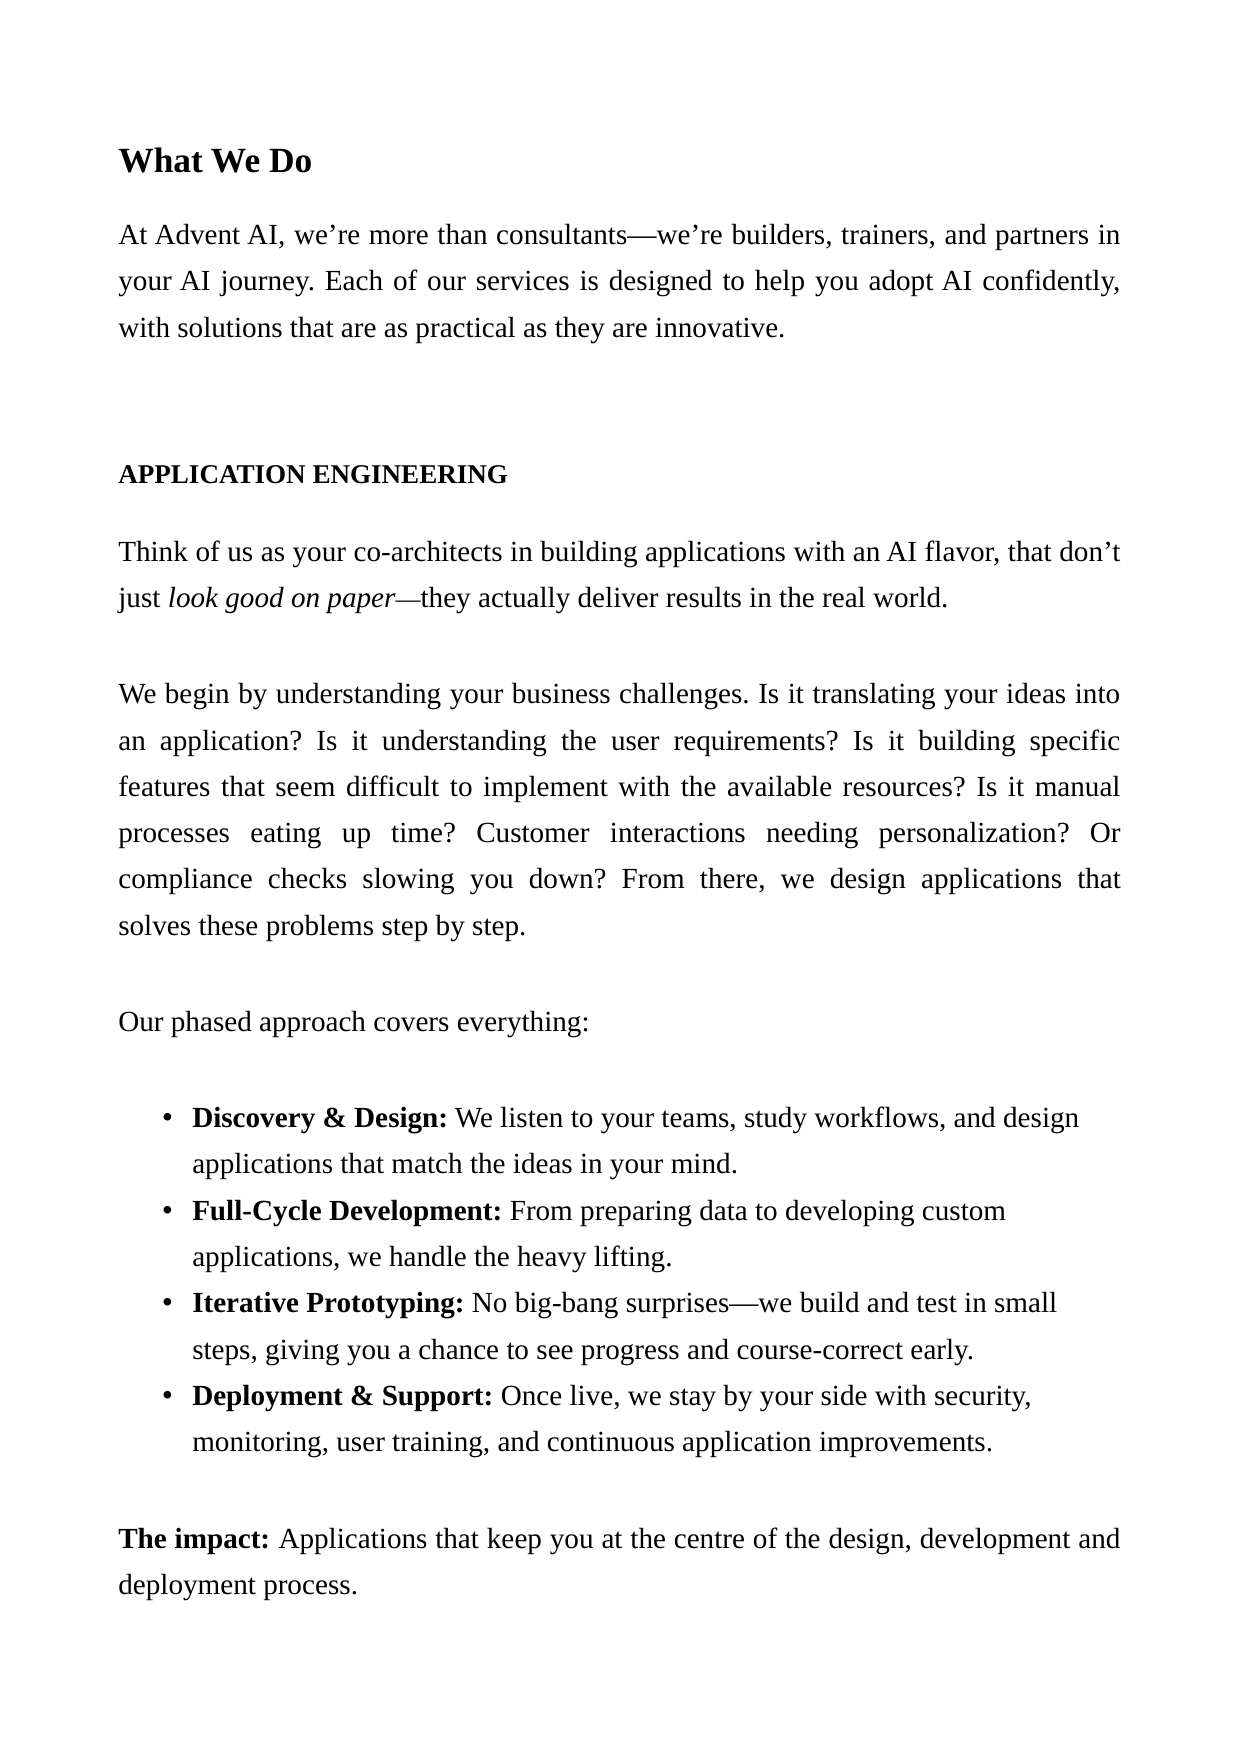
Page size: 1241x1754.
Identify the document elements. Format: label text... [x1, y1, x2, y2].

subtitle What We Do [118, 139, 1122, 180]
list Iterative Prototyping: No big-bang surprises—we build and test in small steps, giving you a chance to see progress and course-correct early. [162, 1286, 1122, 1365]
text Think of us as your co-architects in building applications with an AI flavor, that don’t just look good on paper—they actually deliver results in the real world. [118, 534, 1122, 614]
list Discovery & Design: We listen to your teams, study workflows, and design applications that match the ideas in your mind. [162, 1100, 1122, 1180]
text We begin by understanding your business challenges. Is it translating your ideas into an application? Is it understanding the user requirements? Is it building specific features that seem difficult to implement with the available resources? Is it manual processes eating up time? Customer interactions needing personalization? Or compliance checks slowing you down? From there, we design applications that solves these problems step by step. [118, 677, 1122, 941]
list Deployment & Support: Once live, we stay by your side with security, monitoring, user training, and continuous application improvements. [162, 1378, 1122, 1458]
subtitle APPLICATION ENGINEERING [118, 458, 1122, 489]
text At Advent AI, we’re more than consultants—we’re builders, trainers, and partners in your AI journey. Each of our services is designed to help you adopt AI confidently, with solutions that are as practical as they are innovative. [118, 217, 1122, 343]
text The impact: Applications that keep you at the centre of the design, development and deployment process. [118, 1521, 1122, 1601]
text Our phased approach covers everything: [118, 1004, 1122, 1038]
list Full-Cycle Development: From preparing data to developing custom applications, we handle the heavy lifting. [162, 1193, 1122, 1273]
